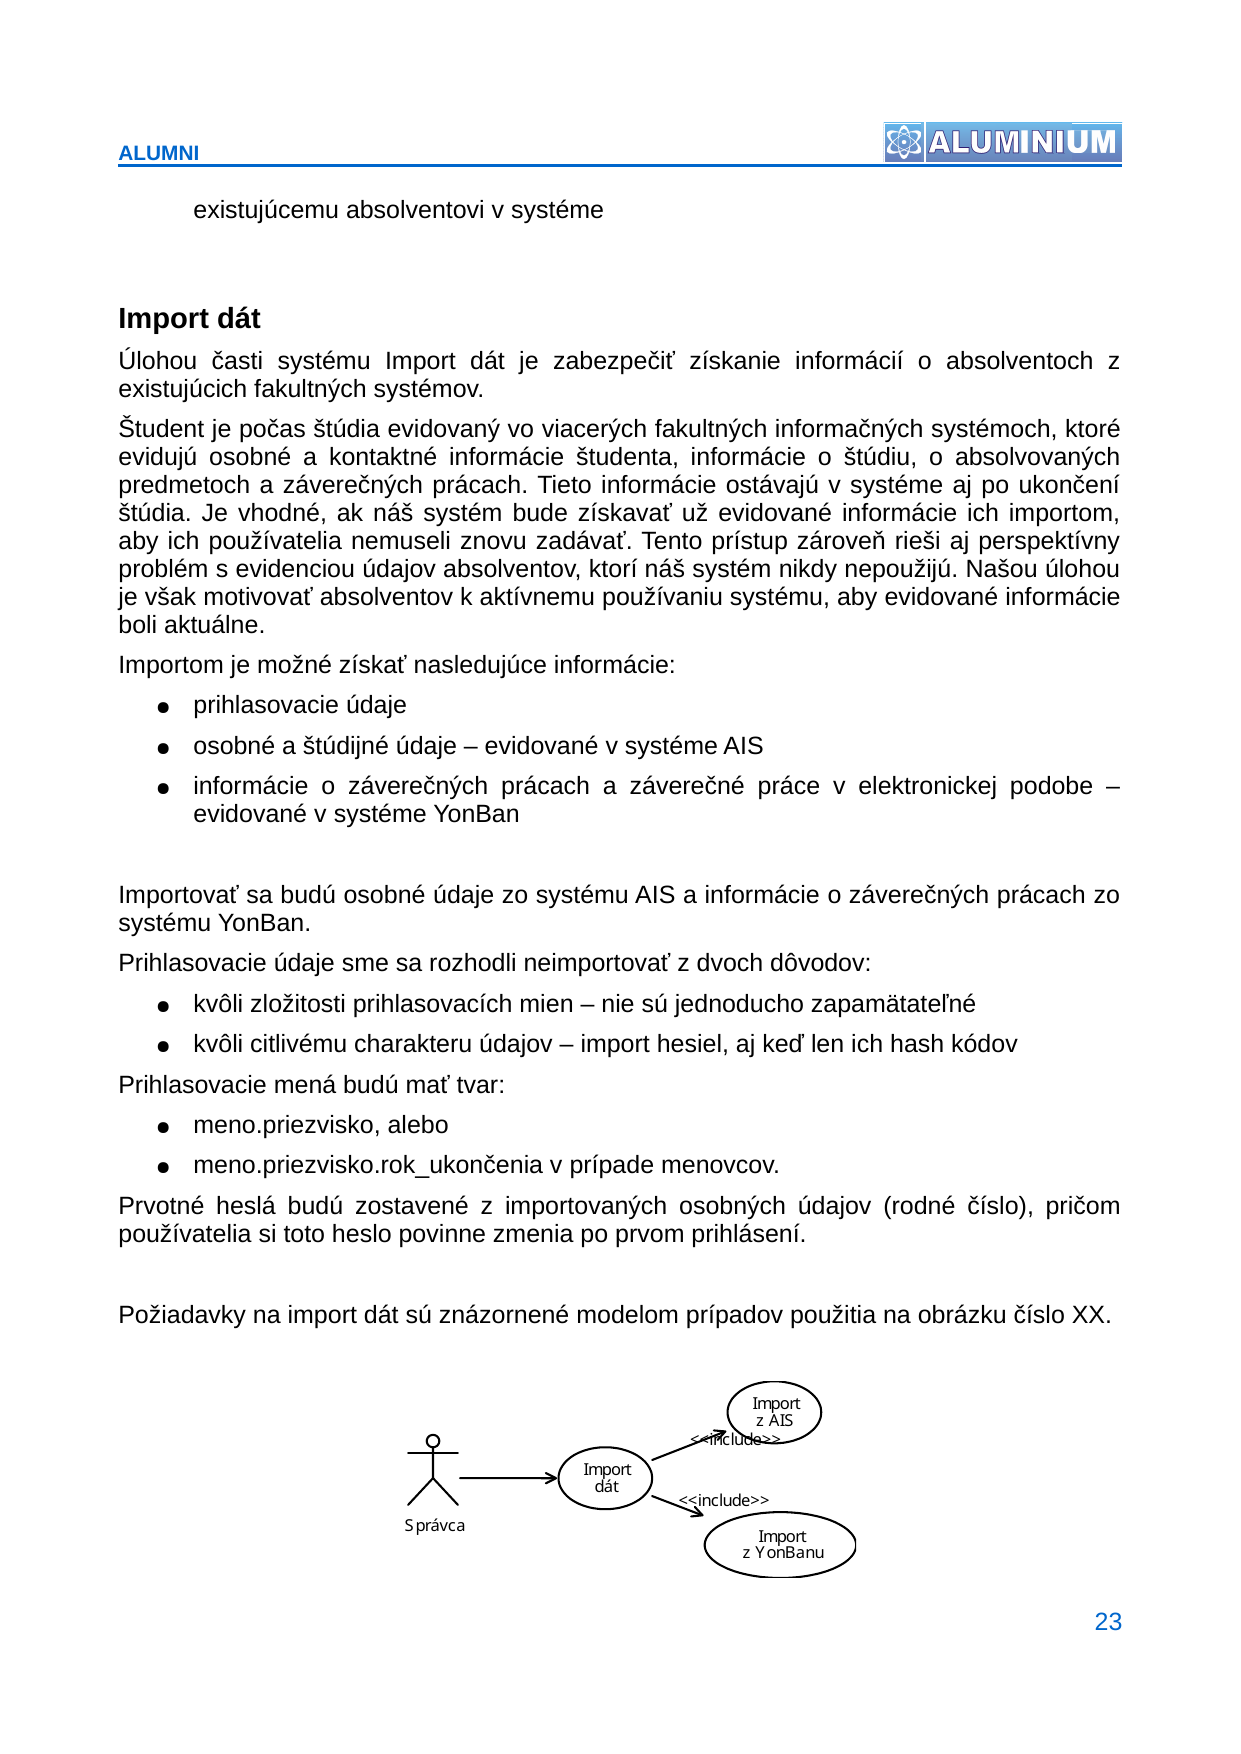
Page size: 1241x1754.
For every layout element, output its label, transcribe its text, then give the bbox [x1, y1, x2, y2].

list prihlasovacie údaje [156, 691, 1122, 719]
subtitle Import dát [118, 302, 1122, 334]
text Študent je počas štúdia evidovaný vo viacerých fakultných informačných systémoch, ktoré evidujú osobné a kontaktné informácie študenta, informácie o štúdiu, o absolvovaných predmetoch a záverečných prácach. Tieto informácie ostávajú v systéme aj po ukončení štúdia. Je vhodné, ak náš systém bude získavať už evidované informácie ich importom, aby ich používatelia nemuseli znovu zadávať. Tento prístup zároveň rieši aj perspektívny problém s evidenciou údajov absolventov, ktorí náš systém nikdy nepoužijú. Našou úlohou je však motivovať absolventov k aktívnemu používaniu systému, aby evidované informácie boli aktuálne. [118, 415, 1122, 638]
list kvôli zložitosti prihlasovacích mien – nie sú jednoducho zapamätateľné [156, 990, 1122, 1018]
text Prvotné heslá budú zostavené z importovaných osobných údajov (rodné číslo), pričom používatelia si toto heslo povinne zmenia po prvom prihlásení. [118, 1192, 1122, 1248]
text Prihlasovacie mená budú mať tvar: [118, 1071, 1122, 1098]
list osobné a štúdijné údaje – evidované v systéme AIS [156, 732, 1122, 760]
text Požiadavky na import dát sú znázornené modelom prípadov použitia na obrázku číslo XX. [118, 1301, 1122, 1328]
text Importovať sa budú osobné údaje zo systému AIS a informácie o záverečných prácach zo systému YonBan. [118, 881, 1122, 937]
list meno.priezvisko, alebo [156, 1111, 1122, 1139]
list kvôli citlivému charakteru údajov – import hesiel, aj keď len ich hash kódov [156, 1030, 1122, 1058]
text Importom je možné získať nasledujúce informácie: [118, 651, 1122, 679]
list informácie o záverečných prácach a záverečné práce v elektronickej podobe – evidované v systéme YonBan [156, 772, 1122, 828]
text Úlohou časti systému Import dát je zabezpečiť získanie informácií o absolventoch z existujúcich fakultných systémov. [118, 347, 1122, 403]
list meno.priezvisko.rok_ukončenia v prípade menovcov. [156, 1151, 1122, 1179]
list existujúcemu absolventovi v systéme [156, 196, 1122, 224]
text Prihlasovacie údaje sme sa rozhodli neimportovať z dvoch dôvodov: [118, 949, 1122, 977]
